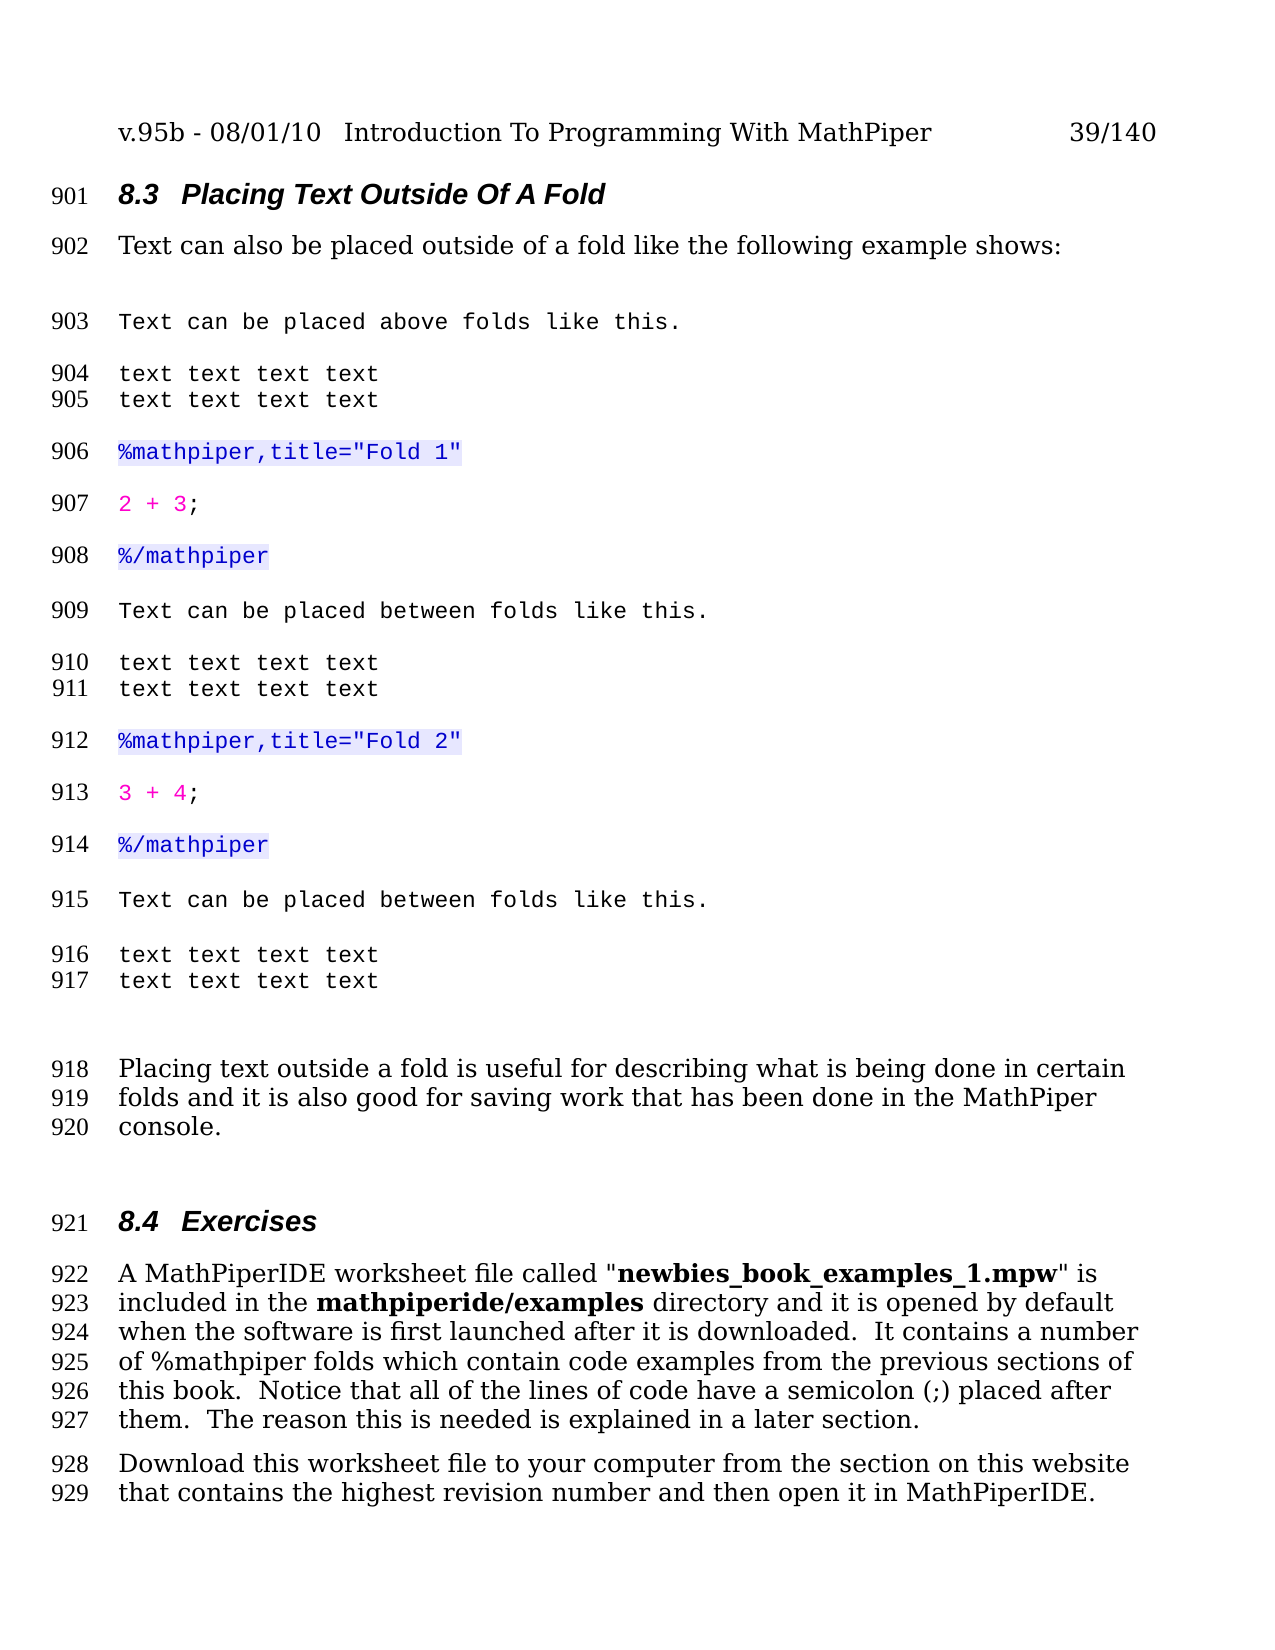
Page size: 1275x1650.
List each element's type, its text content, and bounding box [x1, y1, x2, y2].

subtitle Exercises [118, 1204, 1157, 1238]
text %/mathpiper [118, 544, 1157, 570]
text 2 + 3; [118, 492, 1157, 518]
text text text text text [118, 944, 1157, 970]
text Placing text outside a fold is useful for describing what is being done in certain folds and it is also good for saving work that has been done in the MathPiper console. [118, 1054, 1157, 1142]
text %mathpiper,title="Fold 2" [118, 729, 1157, 755]
text text text text text [118, 651, 1157, 677]
text Text can be placed between folds like this. [118, 599, 1157, 625]
text text text text text [118, 362, 1157, 388]
text 3 + 4; [118, 781, 1157, 807]
text A MathPiperIDE worksheet file called "newbies_book_examples_1.mpw" is included in the mathpiperide/examples directory and it is opened by default when the software is first launched after it is downloaded. It contains a number of %mathpiper folds which contain code examples from the previous sections of this book. Notice that all of the lines of code have a semicolon (;) placed after them. The reason this is needed is explained in a later section. [118, 1259, 1157, 1434]
text %mathpiper,title="Fold 1" [118, 440, 1157, 466]
text Text can be placed between folds like this. [118, 888, 1157, 914]
text %/mathpiper [118, 833, 1157, 859]
text Text can also be placed outside of a fold like the following example shows: [118, 231, 1157, 260]
text text text text text [118, 970, 1157, 996]
text text text text text [118, 388, 1157, 414]
text Text can be placed above folds like this. [118, 311, 1157, 337]
text Download this worksheet file to your computer from the section on this website that contains the highest revision number and then open it in MathPiperIDE. [118, 1449, 1157, 1507]
subtitle Placing Text Outside Of A Fold [118, 177, 1157, 210]
text text text text text [118, 677, 1157, 703]
